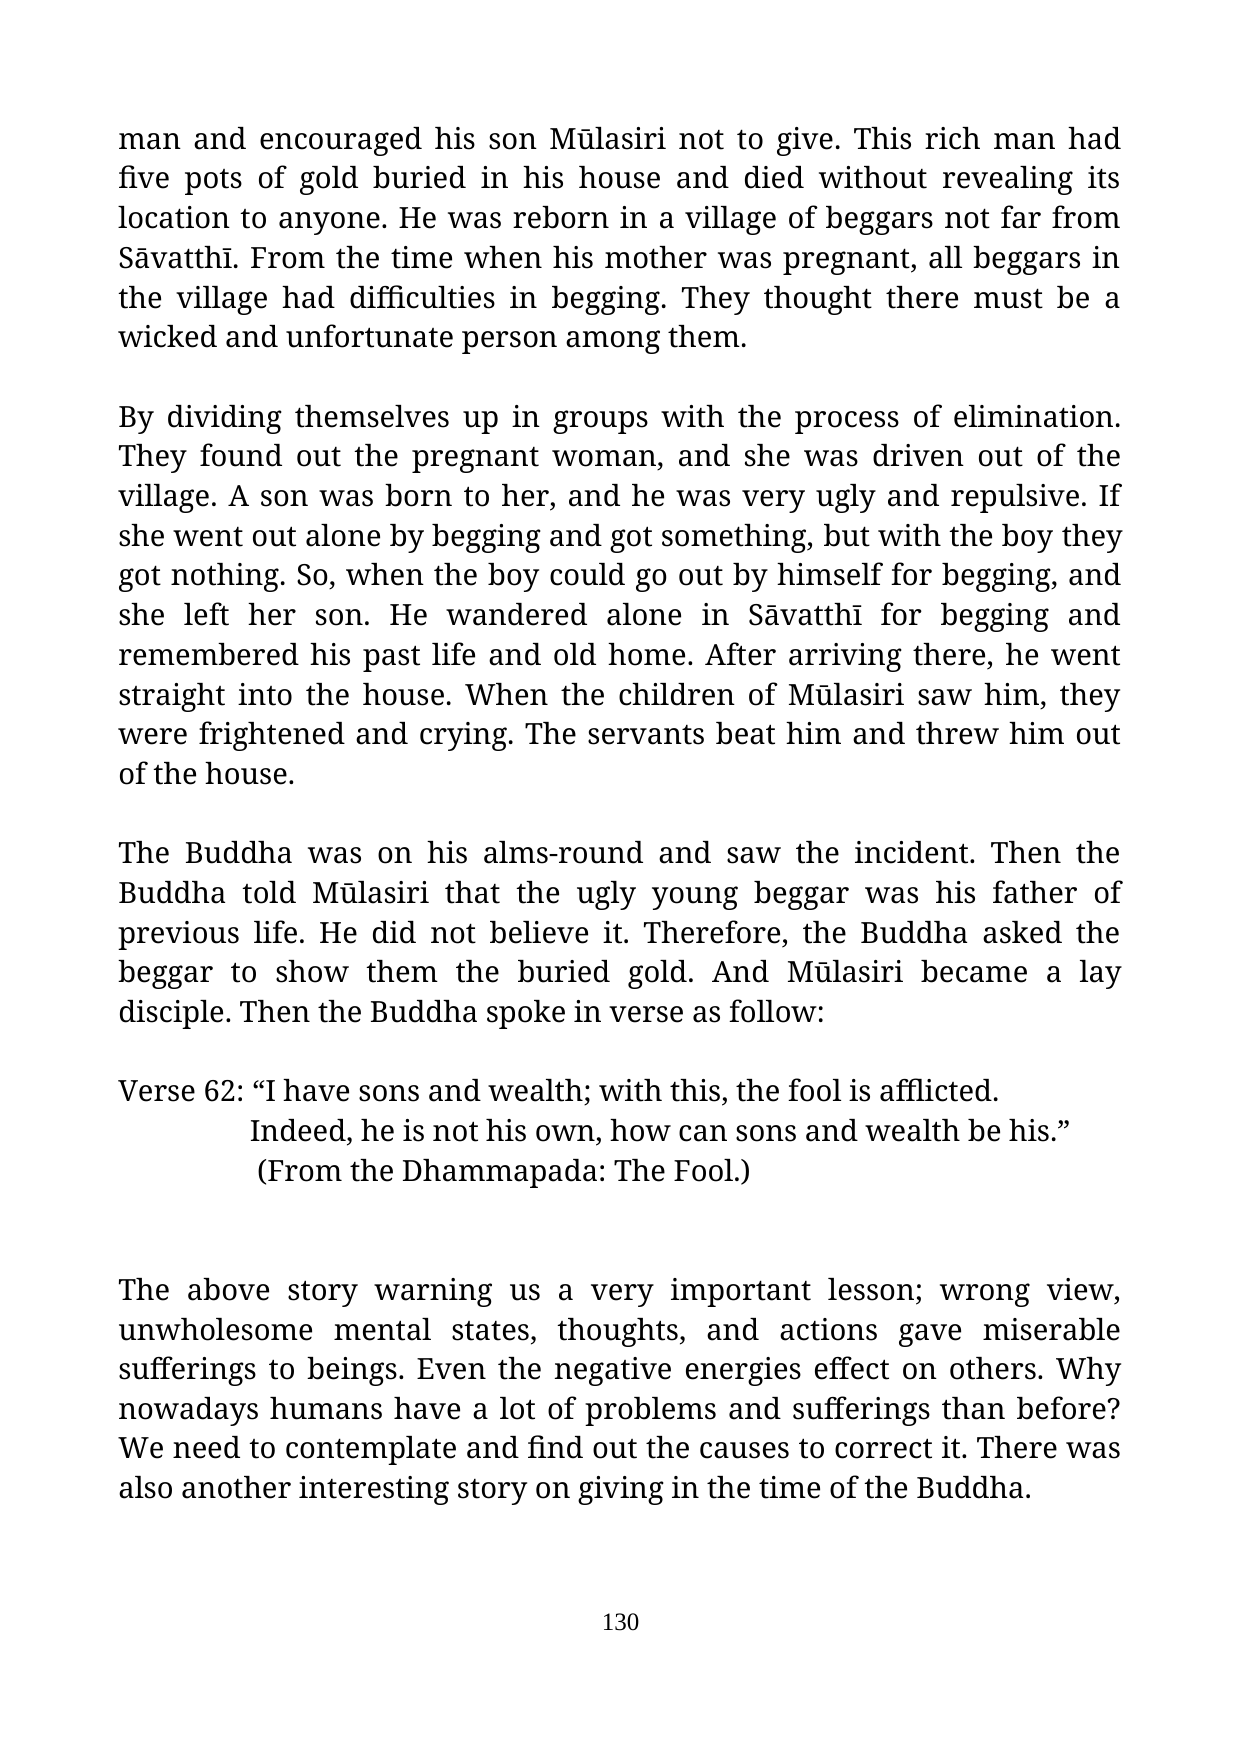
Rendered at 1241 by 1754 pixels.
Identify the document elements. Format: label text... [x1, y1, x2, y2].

text Indeed, he is not his own, how can sons and wealth be his.” [118, 1110, 1122, 1150]
text Verse 62: “I have sons and wealth; with this, the fool is afflicted. [118, 1071, 1122, 1110]
text (From the Dhammapada: The Fool.) The above story warning us a very important lesson; wrong view, unwholesome mental states, thoughts, and actions gave miserable sufferings to beings. Even the negative energies effect on others. Why nowadays humans have a lot of problems and sufferings than before? We need to contemplate and find out the causes to correct it. There was also another interesting story on giving in the time of the Buddha. [118, 1150, 1122, 1547]
text man and encouraged his son Mūlasiri not to give. This rich man had five pots of gold buried in his house and died without revealing its location to anyone. He was reborn in a village of beggars not far from Sāvatthī. From the time when his mother was pregnant, all beggars in the village had difficulties in begging. They thought there must be a wicked and unfortunate person among them. By dividing themselves up in groups with the process of elimination. They found out the pregnant woman, and she was driven out of the village. A son was born to her, and he was very ugly and repulsive. If she went out alone by begging and got something, but with the boy they got nothing. So, when the boy could go out by himself for begging, and she left her son. He wandered alone in Sāvatthī for begging and remembered his past life and old home. After arriving there, he went straight into the house. When the children of Mūlasiri saw him, they were frightened and crying. The servants beat him and threw him out of the house. The Buddha was on his alms-round and saw the incident. Then the Buddha told Mūlasiri that the ugly young beggar was his father of previous life. He did not believe it. Therefore, the Buddha asked the beggar to show them the buried gold. And Mūlasiri became a lay disciple. Then the Buddha spoke in verse as follow: [118, 118, 1122, 1031]
